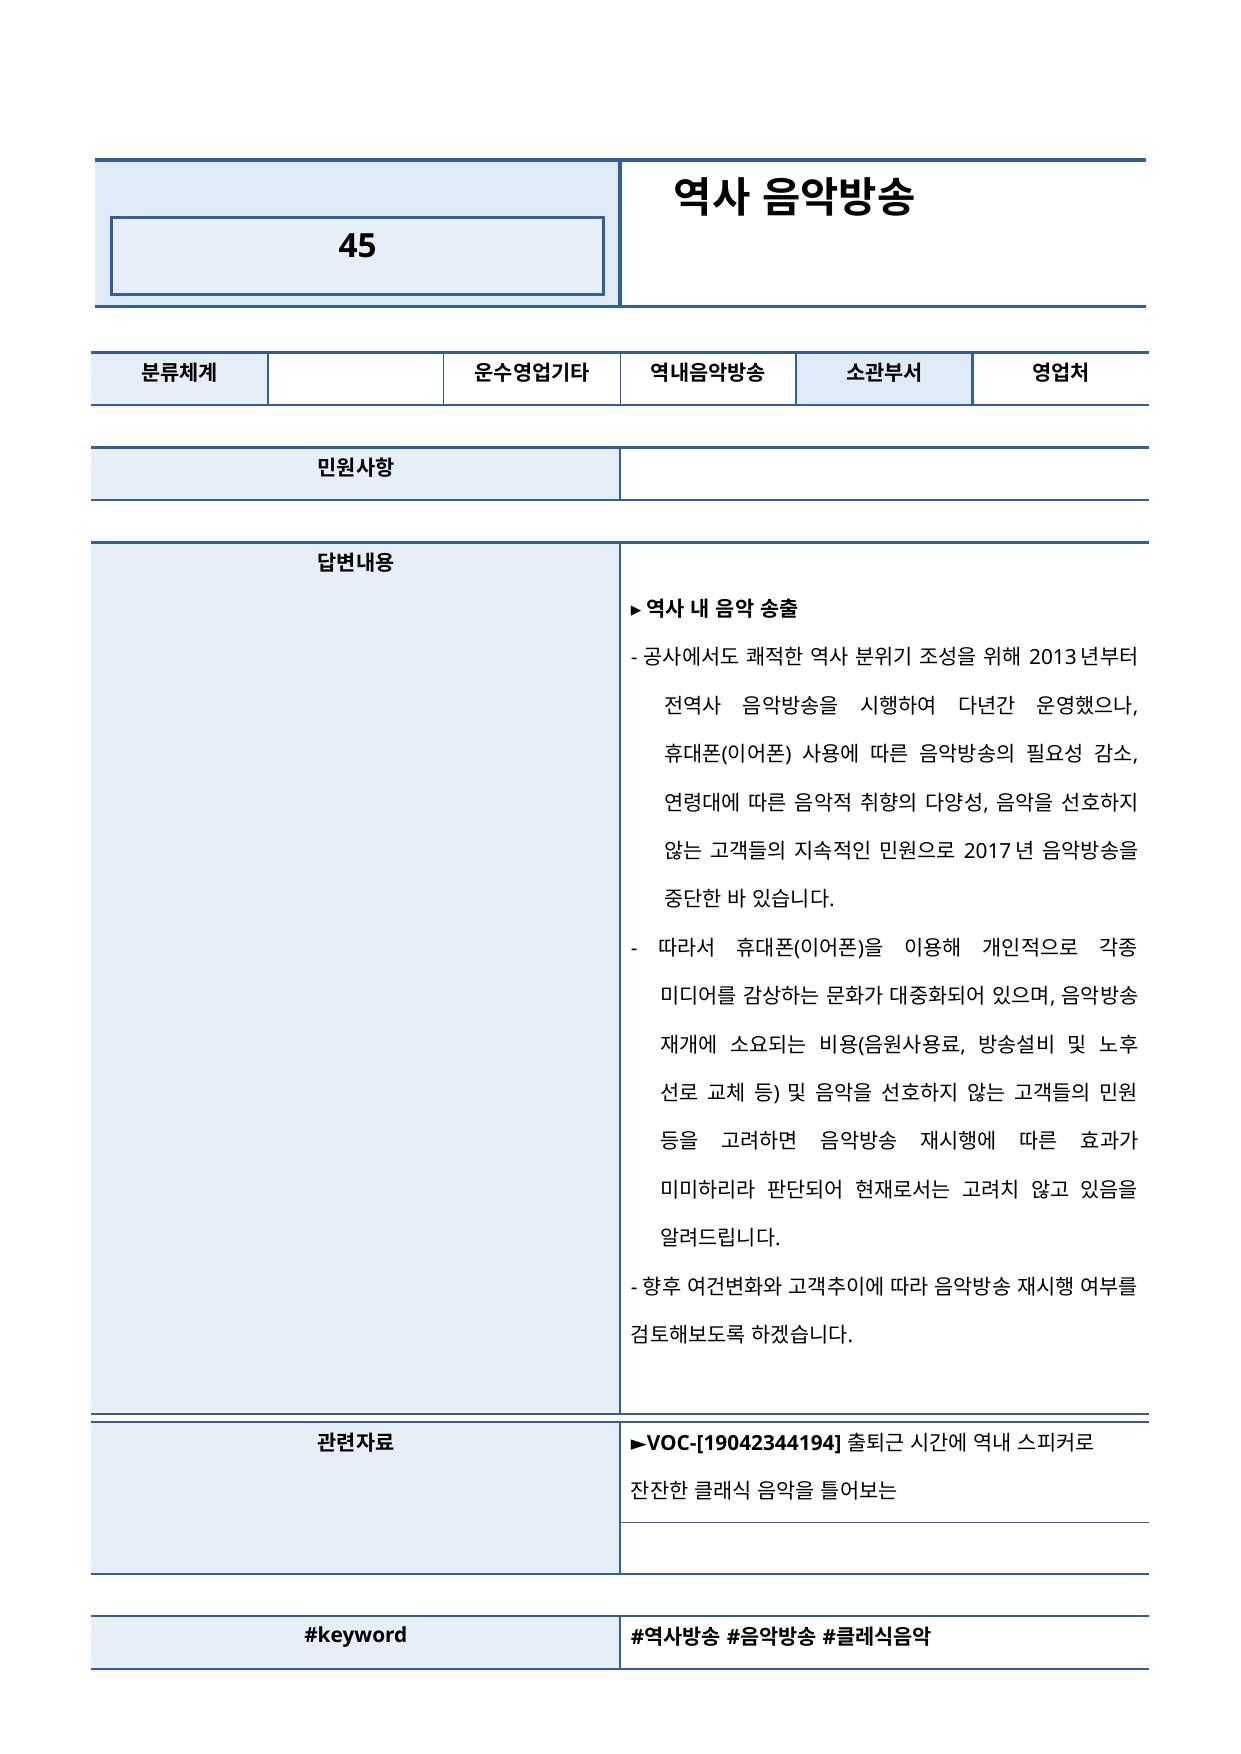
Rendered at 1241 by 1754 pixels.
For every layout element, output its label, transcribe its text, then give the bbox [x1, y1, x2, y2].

table_header 관련자료 [91, 1423, 619, 1573]
table_header [269, 354, 443, 404]
table_header #역사방송 #음악방송 #클레식음악 [621, 1617, 1149, 1668]
table_header #keyword [91, 1617, 619, 1668]
table_header 민원사항 [91, 449, 619, 499]
table_header 45 [113, 219, 602, 293]
table_header 분류체계 [91, 354, 267, 404]
table_header 역사 음악방송 [622, 162, 1146, 305]
table_header 답변내용 [91, 544, 619, 1412]
table_header 운수영업기타 [444, 354, 620, 404]
table_header ▸ 역사 내 음악 송출 - 공사에서도 쾌적한 역사 분위기 조성을 위해 2013년부터 전역사 음악방송을 시행하여 다년간 운영했으나, 휴대폰(이어폰) 사용에 따른 음악방송의 필요성 감소, 연령대에 따른 음악적 취향의 다양성, 음악을 선호하지 않는 고객들의 지속적인 민원으로 2017년 음악방송을 중단한 바 있습니다. - 따라서 휴대폰(이어폰)을 이용해 개인적으로 각종 미디어를 감상하는 문화가 대중화되어 있으며, 음악방송 재개에 소요되는 비용(음원사용료, 방송설비 및 노후 선로 교체 등) 및 음악을 선호하지 않는 고객들의 민원 등을 고려하면 음악방송 재시행에 따른 효과가 미미하리라 판단되어 현재로서는 고려치 않고 있음을 알려드립니다. - 향후 여건변화와 고객추이에 따라 음악방송 재시행 여부를 검토해보도록 하겠습니다. [621, 544, 1149, 1412]
table_header [95, 162, 618, 305]
table_header 역내음악방송 [621, 354, 795, 404]
table_header [621, 449, 1149, 499]
table_header 소관부서 [797, 354, 971, 404]
table_header 영업처 [974, 354, 1149, 404]
table_header ►VOC-[19042344194] 출퇴근 시간에 역내 스피커로 잔잔한 클래식 음악을 틀어보는 [621, 1423, 1149, 1522]
table_cell [621, 1523, 1149, 1573]
